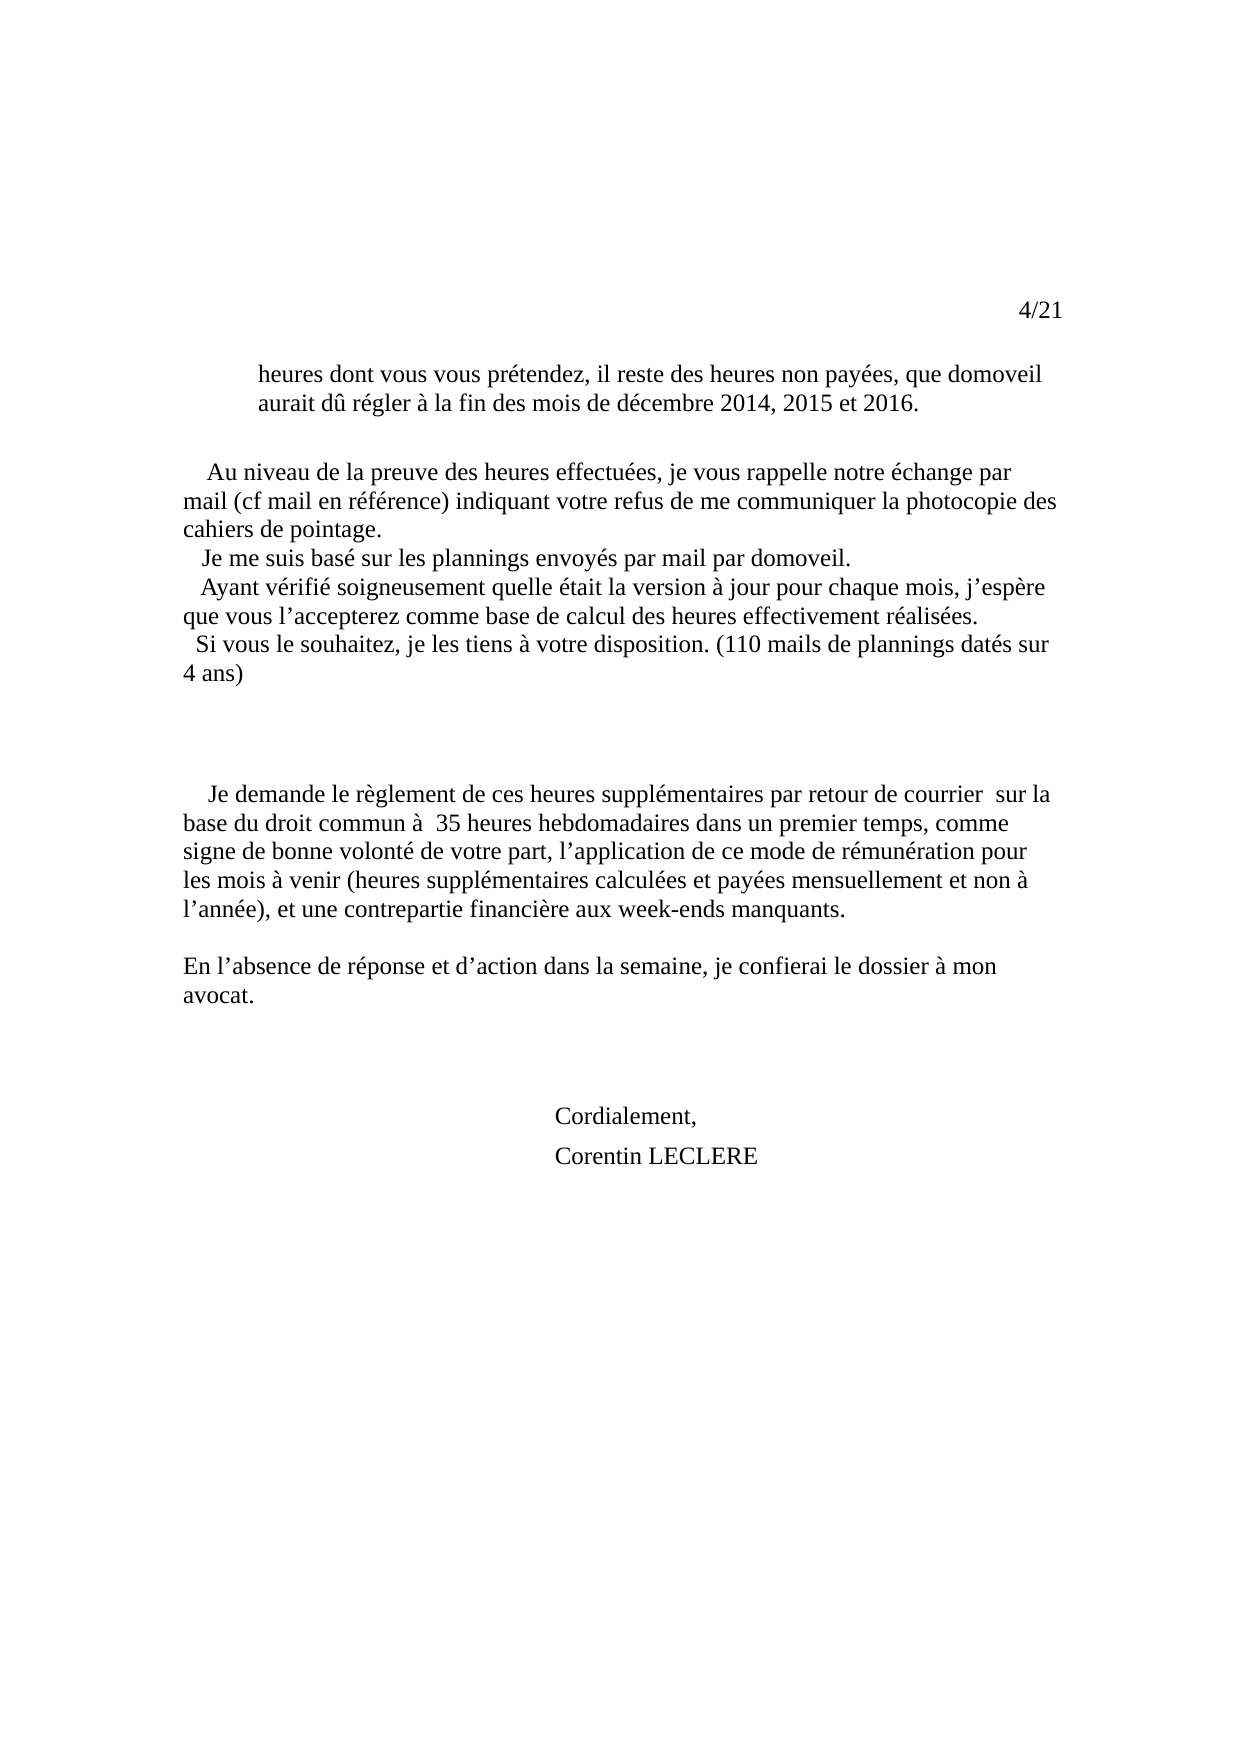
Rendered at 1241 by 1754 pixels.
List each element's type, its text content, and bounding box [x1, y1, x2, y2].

table_cell [177, 1135, 549, 1175]
table_cell [177, 1216, 549, 1256]
table_cell [868, 1216, 1063, 1256]
table_cell [177, 1095, 549, 1135]
table_cell Au niveau de la preuve des heures effectuées, je vous rappelle notre échange par mail (cf mail en référence) indiquant votre refus de me communiquer la photocopie des cahiers de pointage. Je me suis basé sur les plannings envoyés par mail par domoveil. Ayant vérifié soigneusement quelle était la version à jour pour chaque mois, j’espère que vous l’accepterez comme base de calcul des heures effectivement réalisées. Si vous le souhaitez, je les tiens à votre disposition. (110 mails de plannings datés sur 4 ans) [177, 451, 1063, 693]
table_cell [868, 1015, 1063, 1055]
table_cell [177, 1175, 549, 1216]
table_cell [549, 1175, 868, 1216]
table_cell heures dont vous vous prétendez, il reste des heures non payées, que domoveil aurait dû régler à la fin des mois de décembre 2014, 2015 et 2016. [177, 354, 1063, 451]
table_cell [868, 1175, 1063, 1216]
table_cell [177, 1015, 549, 1055]
table_cell [549, 1015, 868, 1055]
table_cell Je demande le règlement de ces heures supplémentaires par retour de courrier sur la base du droit commun à 35 heures hebdomadaires dans un premier temps, comme signe de bonne volonté de votre part, l’application de ce mode de rémunération pour les mois à venir (heures supplémentaires calculées et payées mensuellement et non à l’année), et une contrepartie financière aux week-ends manquants. En l’absence de réponse et d’action dans la semaine, je confierai le dossier à mon avocat. [177, 773, 1063, 1014]
table_cell [549, 1216, 868, 1256]
table_cell [868, 1095, 1063, 1135]
table_cell [549, 1055, 868, 1095]
table_cell [177, 1055, 549, 1095]
table_cell [177, 733, 1063, 773]
table_cell Cordialement, [549, 1095, 868, 1135]
table_cell [868, 1135, 1063, 1175]
table_cell [868, 1055, 1063, 1095]
table_cell Corentin LECLERE [549, 1135, 868, 1175]
table_cell [177, 693, 1063, 733]
